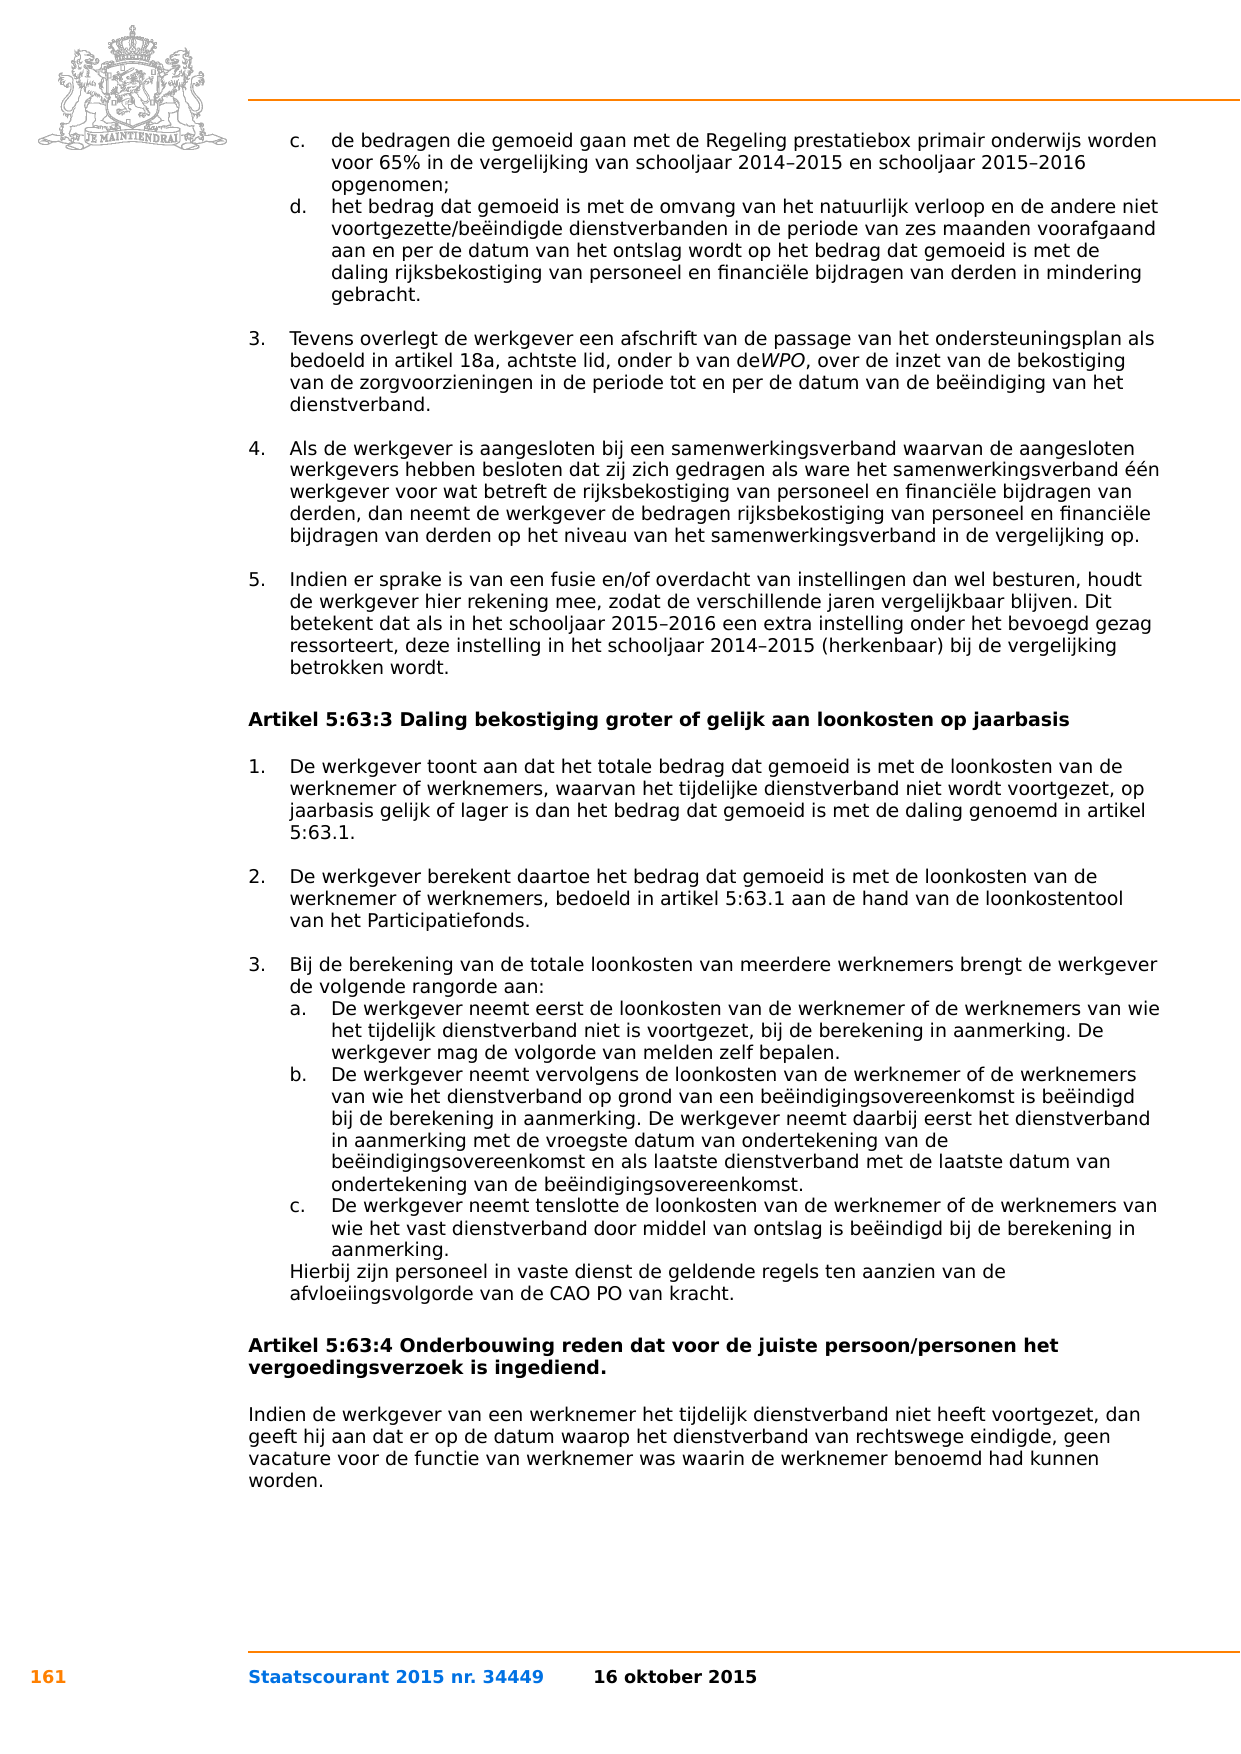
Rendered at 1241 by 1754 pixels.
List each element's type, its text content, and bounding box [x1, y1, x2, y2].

text 4. Als de werkgever is aangesloten bij een samenwerkingsverband waarvan de aangesloten werkgevers hebben besloten dat zij zich gedragen als ware het samenwerkingsverband één werkgever voor wat betreft de rijksbekostiging van personeel en financiële bijdragen van derden, dan neemt de werkgever de bedragen rijksbekostiging van personeel en financiële bijdragen van derden op het niveau van het samenwerkingsverband in de vergelijking op. [248, 437, 1163, 547]
text 3. Tevens overlegt de werkgever een afschrift van de passage van het ondersteuningsplan als bedoeld in artikel 18a, achtste lid, onder b van deWPO, over de inzet van de bekostiging van de zorgvoorzieningen in de periode tot en per de datum van de beëindiging van het dienstverband. [248, 328, 1163, 416]
text c. De werkgever neemt tenslotte de loonkosten van de werknemer of de werknemers van wie het vast dienstverband door middel van ontslag is beëindigd bij de berekening in aanmerking. [289, 1195, 1163, 1261]
text a. De werkgever neemt eerst de loonkosten van de werknemer of de werknemers van wie het tijdelijk dienstverband niet is voortgezet, bij de berekening in aanmerking. De werkgever mag de volgorde van melden zelf bepalen. [289, 998, 1163, 1063]
text 2. De werkgever berekent daartoe het bedrag dat gemoeid is met de loonkosten van de werknemer of werknemers, bedoeld in artikel 5:63.1 aan de hand van de loonkostentool van het Participatiefonds. [248, 866, 1163, 932]
text Hierbij zijn personeel in vaste dienst de geldende regels ten aanzien van de afvloeiingsvolgorde van de CAO PO van kracht. [289, 1261, 1163, 1305]
text 3. Bij de berekening van de totale loonkosten van meerdere werknemers brengt de werkgever de volgende rangorde aan: [248, 954, 1163, 998]
picture [38, 25, 227, 150]
subtitle Artikel 5:63:4 Onderbouwing reden dat voor de juiste persoon/personen het vergoedingsverzoek is ingediend. [248, 1335, 1163, 1379]
subtitle Artikel 5:63:3 Daling bekostiging groter of gelijk aan loonkosten op jaarbasis [248, 709, 1163, 731]
text Indien de werkgever van een werknemer het tijdelijk dienstverband niet heeft voortgezet, dan geeft hij aan dat er op de datum waarop het dienstverband van rechtswege eindigde, geen vacature voor de functie van werknemer was waarin de werknemer benoemd had kunnen worden. [248, 1404, 1163, 1492]
text 1. De werkgever toont aan dat het totale bedrag dat gemoeid is met de loonkosten van de werknemer of werknemers, waarvan het tijdelijke dienstverband niet wordt voortgezet, op jaarbasis gelijk of lager is dan het bedrag dat gemoeid is met de daling genoemd in artikel 5:63.1. [248, 756, 1163, 844]
text c. de bedragen die gemoeid gaan met de Regeling prestatiebox primair onderwijs worden voor 65% in de vergelijking van schooljaar 2014–2015 en schooljaar 2015–2016 opgenomen; [289, 130, 1163, 196]
text d. het bedrag dat gemoeid is met de omvang van het natuurlijk verloop en de andere niet voortgezette/beëindigde dienstverbanden in de periode van zes maanden voorafgaand aan en per de datum van het ontslag wordt op het bedrag dat gemoeid is met de daling rijksbekostiging van personeel en financiële bijdragen van derden in mindering gebracht. [289, 196, 1163, 306]
text b. De werkgever neemt vervolgens de loonkosten van de werknemer of de werknemers van wie het dienstverband op grond van een beëindigingsovereenkomst is beëindigd bij de berekening in aanmerking. De werkgever neemt daarbij eerst het dienstverband in aanmerking met de vroegste datum van ondertekening van de beëindigingsovereenkomst en als laatste dienstverband met de laatste datum van ondertekening van de beëindigingsovereenkomst. [289, 1063, 1163, 1195]
text 5. Indien er sprake is van een fusie en/of overdacht van instellingen dan wel besturen, houdt de werkgever hier rekening mee, zodat de verschillende jaren vergelijkbaar blijven. Dit betekent dat als in het schooljaar 2015–2016 een extra instelling onder het bevoegd gezag ressorteert, deze instelling in het schooljaar 2014–2015 (herkenbaar) bij de vergelijking betrokken wordt. [248, 569, 1163, 679]
